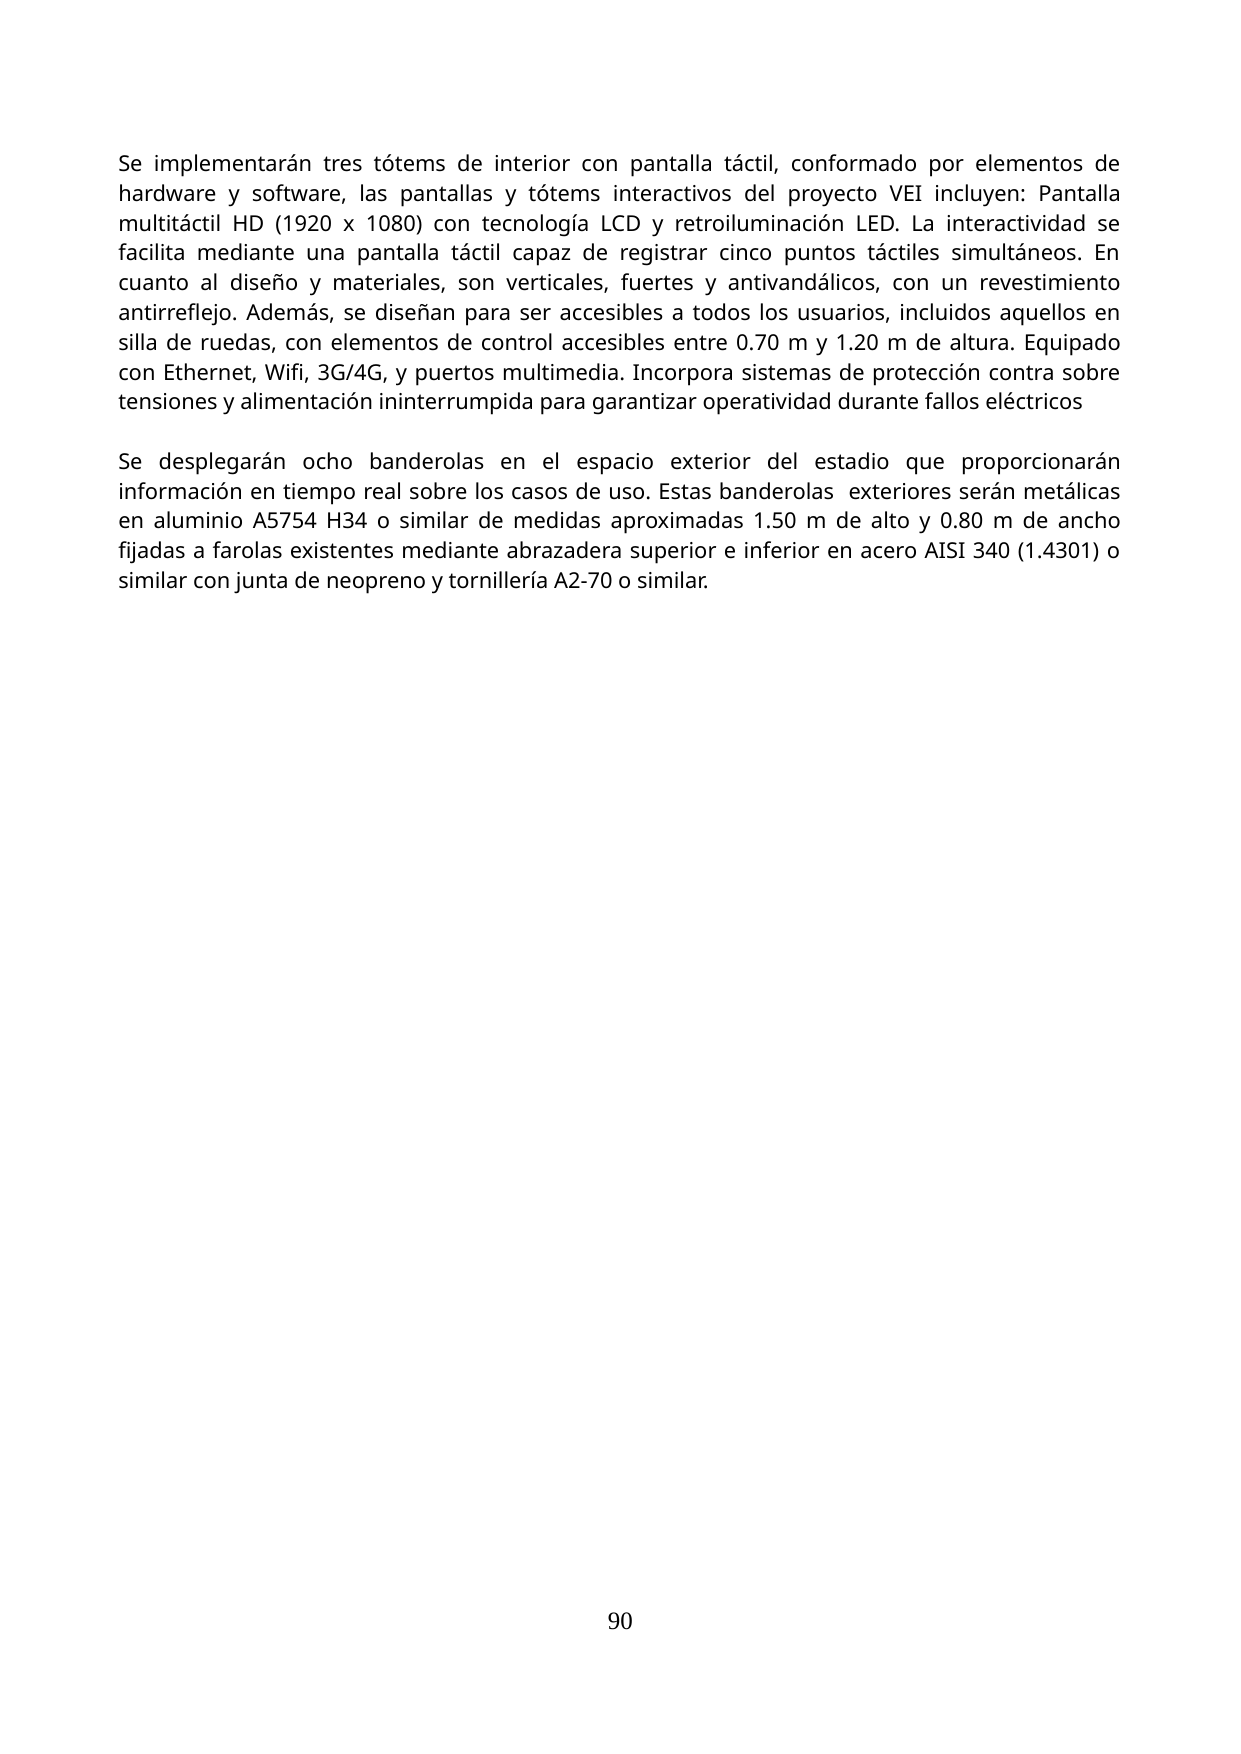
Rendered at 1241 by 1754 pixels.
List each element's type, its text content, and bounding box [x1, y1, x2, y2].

text Se desplegarán ocho banderolas en el espacio exterior del estadio que proporcionarán información en tiempo real sobre los casos de uso. Estas banderolas exteriores serán metálicas en aluminio A5754 H34 o similar de medidas aproximadas 1.50 m de alto y 0.80 m de ancho fijadas a farolas existentes mediante abrazadera superior e inferior en acero AISI 340 (1.4301) o similar con junta de neopreno y tornillería A2-70 o similar. [118, 446, 1122, 595]
text Se implementarán tres tótems de interior con pantalla táctil, conformado por elementos de hardware y software, las pantallas y tótems interactivos del proyecto VEI incluyen: Pantalla multitáctil HD (1920 x 1080) con tecnología LCD y retroiluminación LED. La interactividad se facilita mediante una pantalla táctil capaz de registrar cinco puntos táctiles simultáneos. En cuanto al diseño y materiales, son verticales, fuertes y antivandálicos, con un revestimiento antirreflejo. Además, se diseñan para ser accesibles a todos los usuarios, incluidos aquellos en silla de ruedas, con elementos de control accesibles entre 0.70 m y 1.20 m de altura. Equipado con Ethernet, Wifi, 3G/4G, y puertos multimedia. Incorpora sistemas de protección contra sobre tensiones y alimentación ininterrumpida para garantizar operatividad durante fallos eléctricos [118, 148, 1122, 416]
